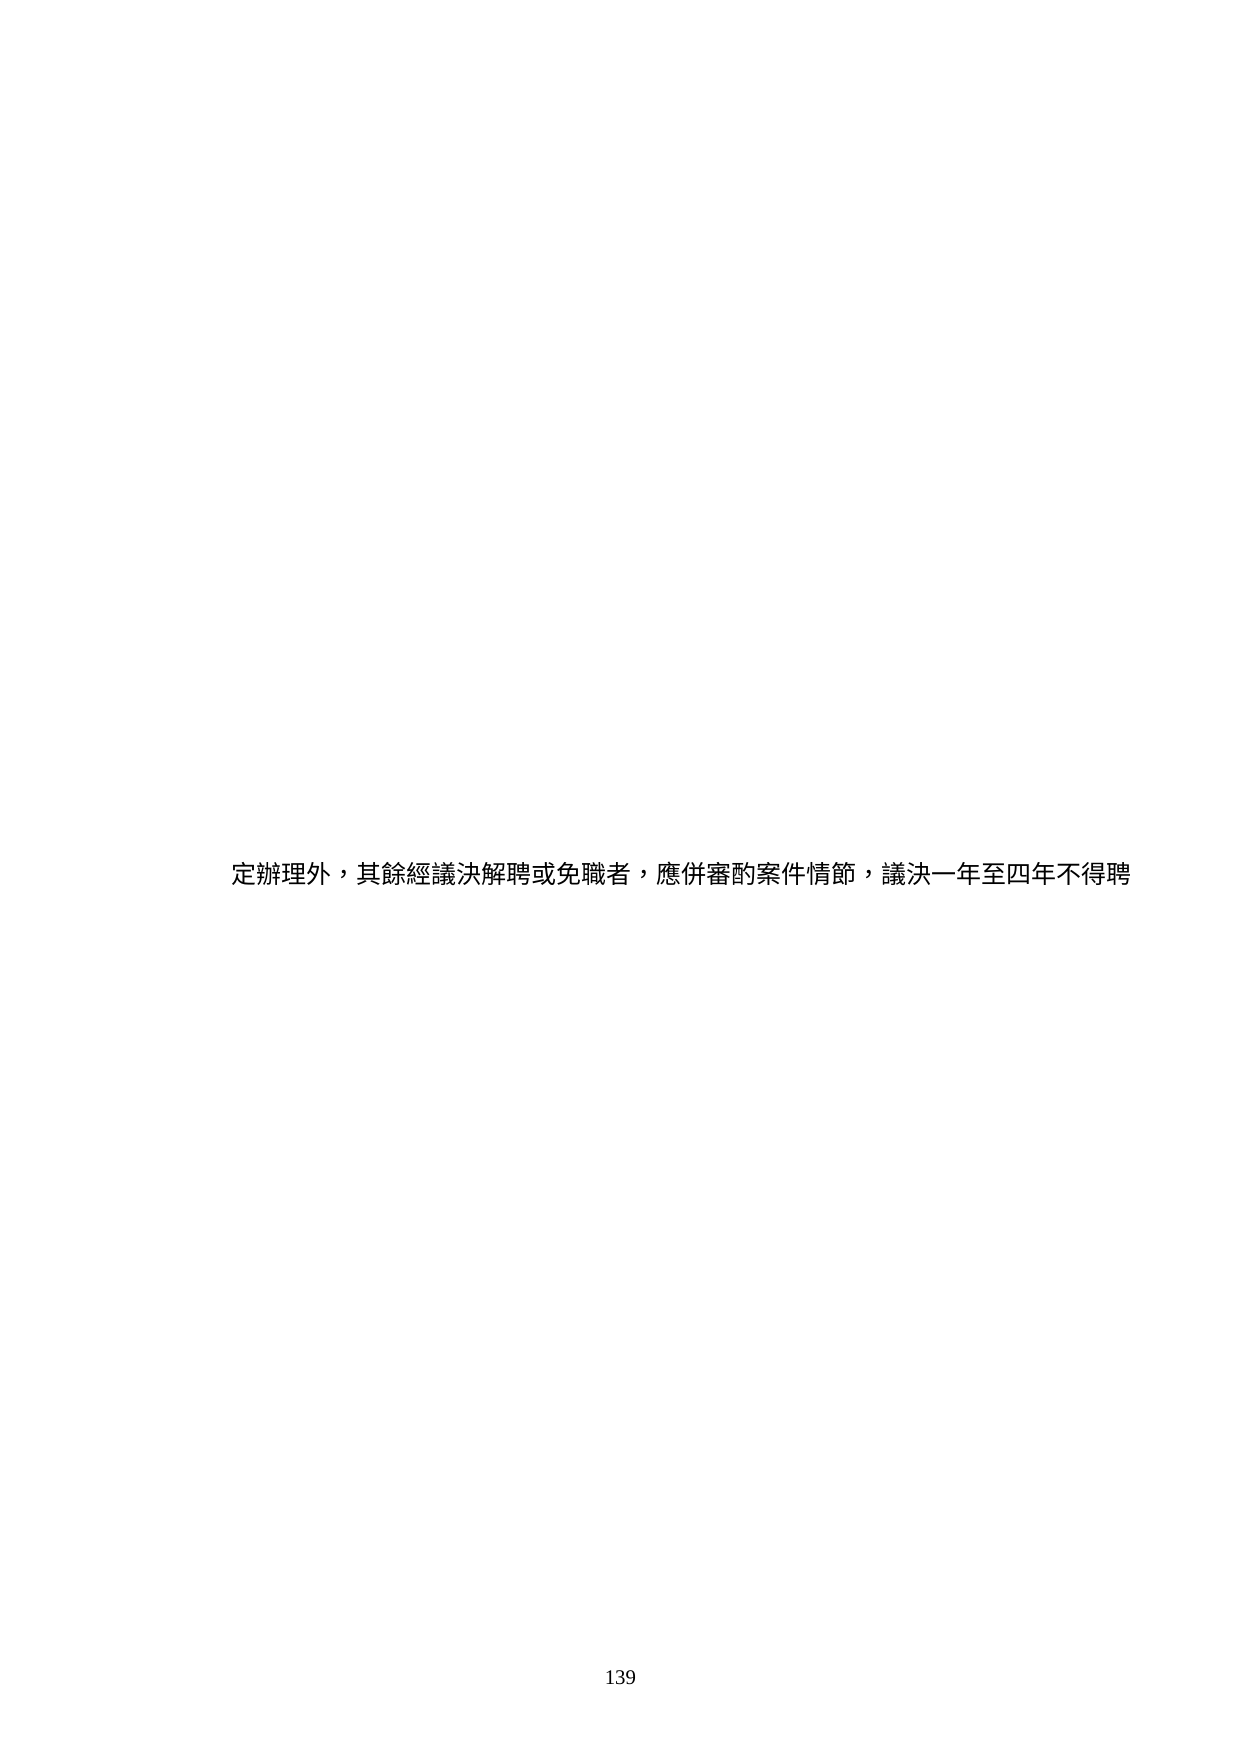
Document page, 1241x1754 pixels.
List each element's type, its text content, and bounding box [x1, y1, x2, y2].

text 定辦理外，其餘經議決解聘或免職者，應併審酌案件情節，議決一年至四年不得聘 [231, 831, 1134, 893]
